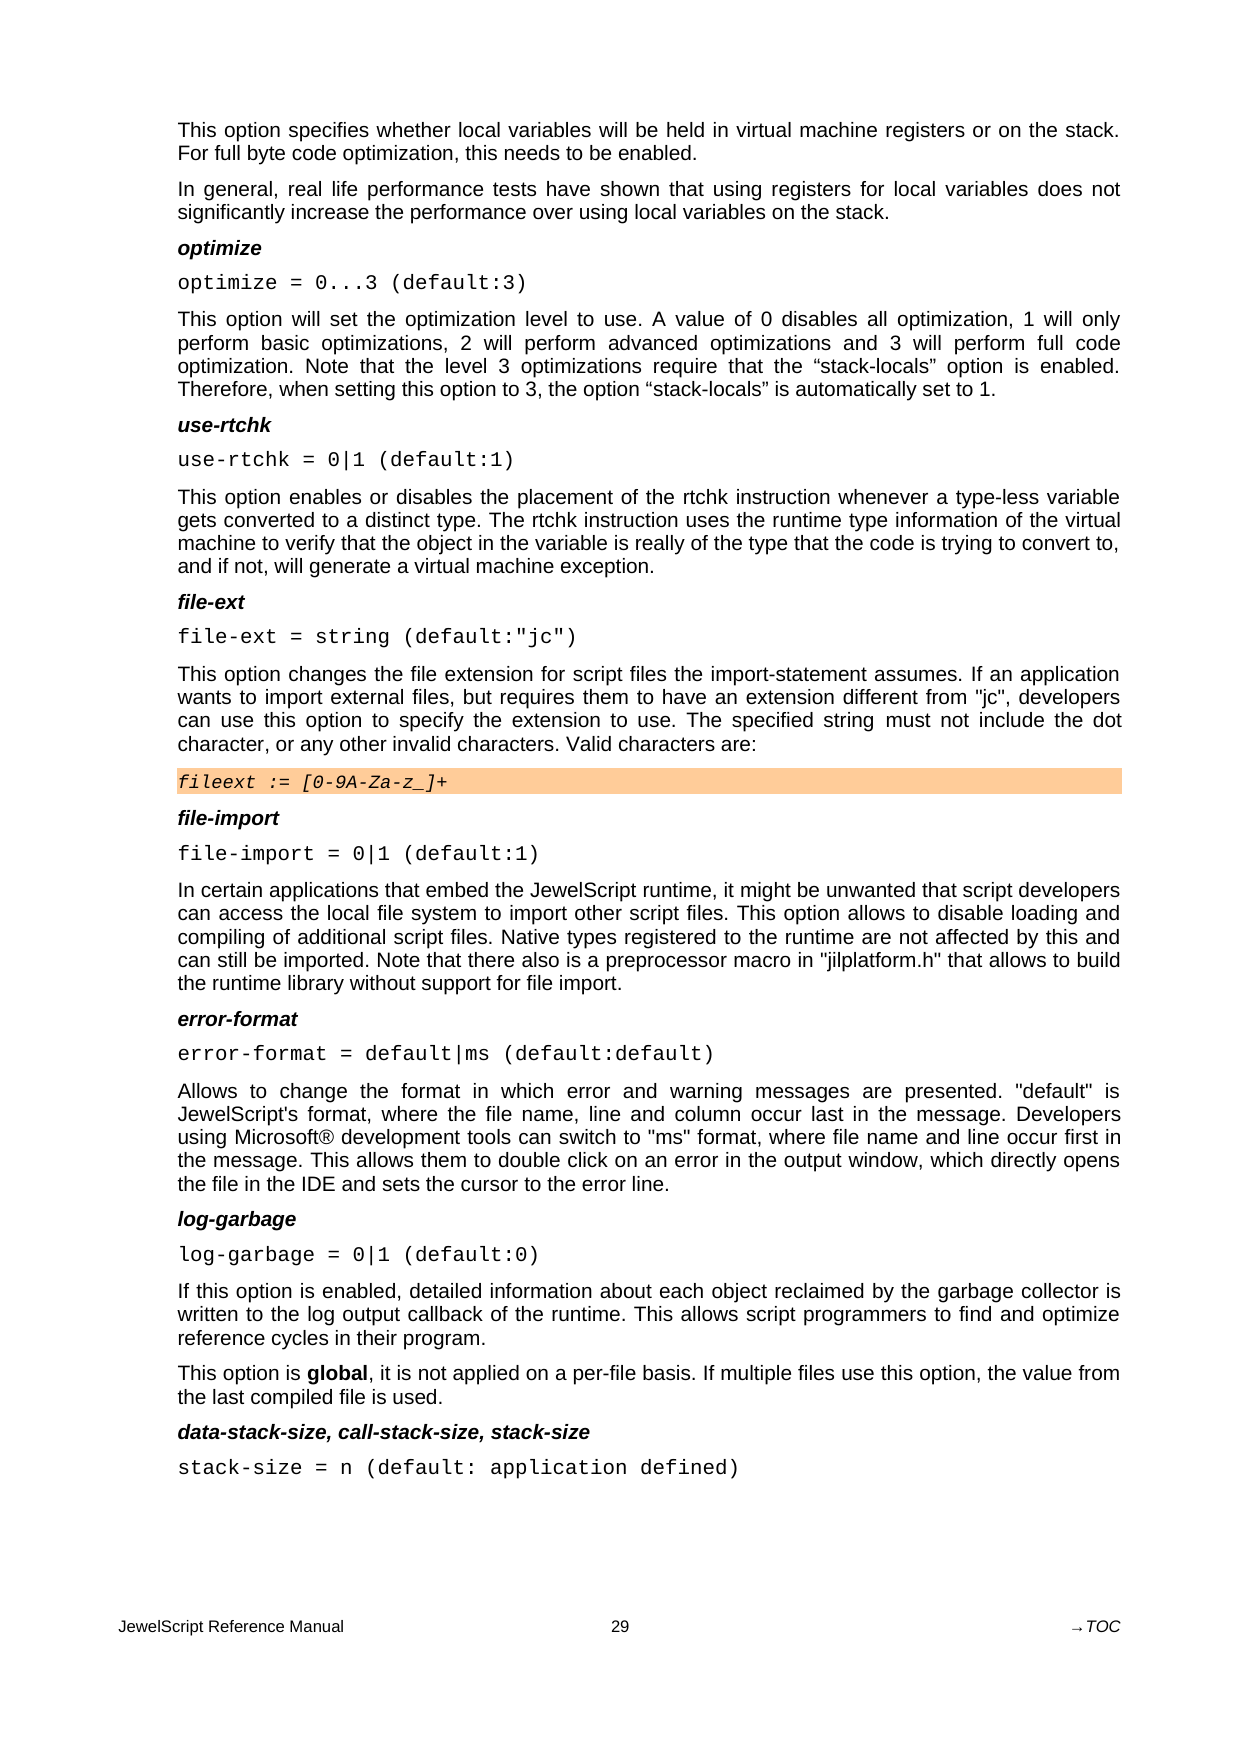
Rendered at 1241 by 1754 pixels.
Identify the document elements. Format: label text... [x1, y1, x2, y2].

text In general, real life performance tests have shown that using registers for local variables does not significantly increase the performance over using local variables on the stack. [177, 177, 1122, 223]
text error-format = default|ms (default:default) [177, 1043, 1122, 1067]
text fileext := [0-9A-Za-z_]+ [177, 768, 1122, 794]
text use-rtchk = 0|1 (default:1) [177, 449, 1122, 473]
text log-garbage = 0|1 (default:0) [177, 1244, 1122, 1267]
text optimize = 0...3 (default:3) [177, 272, 1122, 295]
text This option changes the file extension for script files the import-statement assumes. If an application wants to import external files, but requires them to have an extension different from "jc", developers can use this option to specify the extension to use. The specified string must not include the dot character, or any other invalid characters. Valid characters are: [177, 662, 1122, 755]
text data-stack-size, call-stack-size, stack-size [177, 1421, 1122, 1444]
text If this option is enabled, detailed information about each object reclaimed by the garbage collector is written to the log output callback of the runtime. This allows script programmers to find and optimize reference cycles in their program. [177, 1280, 1122, 1349]
text use-rtchk [177, 413, 1122, 437]
text file-import [177, 807, 1122, 830]
text In certain applications that embed the JewelScript runtime, it might be unwanted that script developers can access the local file system to import other script files. This option allows to disable loading and compiling of additional script files. Native types registered to the runtime are not affected by this and can still be imported. Note that there also is a preprocessor macro in "jilplatform.h" that allows to build the runtime library without support for file import. [177, 879, 1122, 995]
text This option will set the optimization level to use. A value of 0 disables all optimization, 1 will only perform basic optimizations, 2 will perform advanced optimizations and 3 will perform full code optimization. Note that the level 3 optimizations require that the “stack-locals” option is enabled. Therefore, when setting this option to 3, the option “stack-locals” is automatically set to 1. [177, 308, 1122, 401]
text stack-size = n (default: application defined) [177, 1457, 1122, 1480]
text Allows to change the format in which error and warning messages are presented. "default" is JewelScript's format, where the file name, line and column occur last in the message. Developers using Microsoft® development tools can switch to "ms" format, where file name and line occur first in the message. This allows them to double click on an error in the output window, which directly opens the file in the IDE and sets the cursor to the error line. [177, 1079, 1122, 1195]
text This option specifies whether local variables will be held in virtual machine registers or on the stack. For full byte code optimization, this needs to be enabled. [177, 118, 1122, 164]
text This option is global, it is not applied on a per-file basis. If multiple files use this option, the value from the last compiled file is used. [177, 1362, 1122, 1408]
text file-ext [177, 591, 1122, 614]
text file-import = 0|1 (default:1) [177, 843, 1122, 866]
text file-ext = string (default:"jc") [177, 626, 1122, 650]
text optimize [177, 236, 1122, 259]
text error-format [177, 1007, 1122, 1031]
text log-garbage [177, 1208, 1122, 1231]
text This option enables or disables the placement of the rtchk instruction whenever a type-less variable gets converted to a distinct type. The rtchk instruction uses the runtime type information of the virtual machine to verify that the object in the variable is really of the type that the code is trying to convert to, and if not, will generate a virtual machine exception. [177, 485, 1122, 578]
